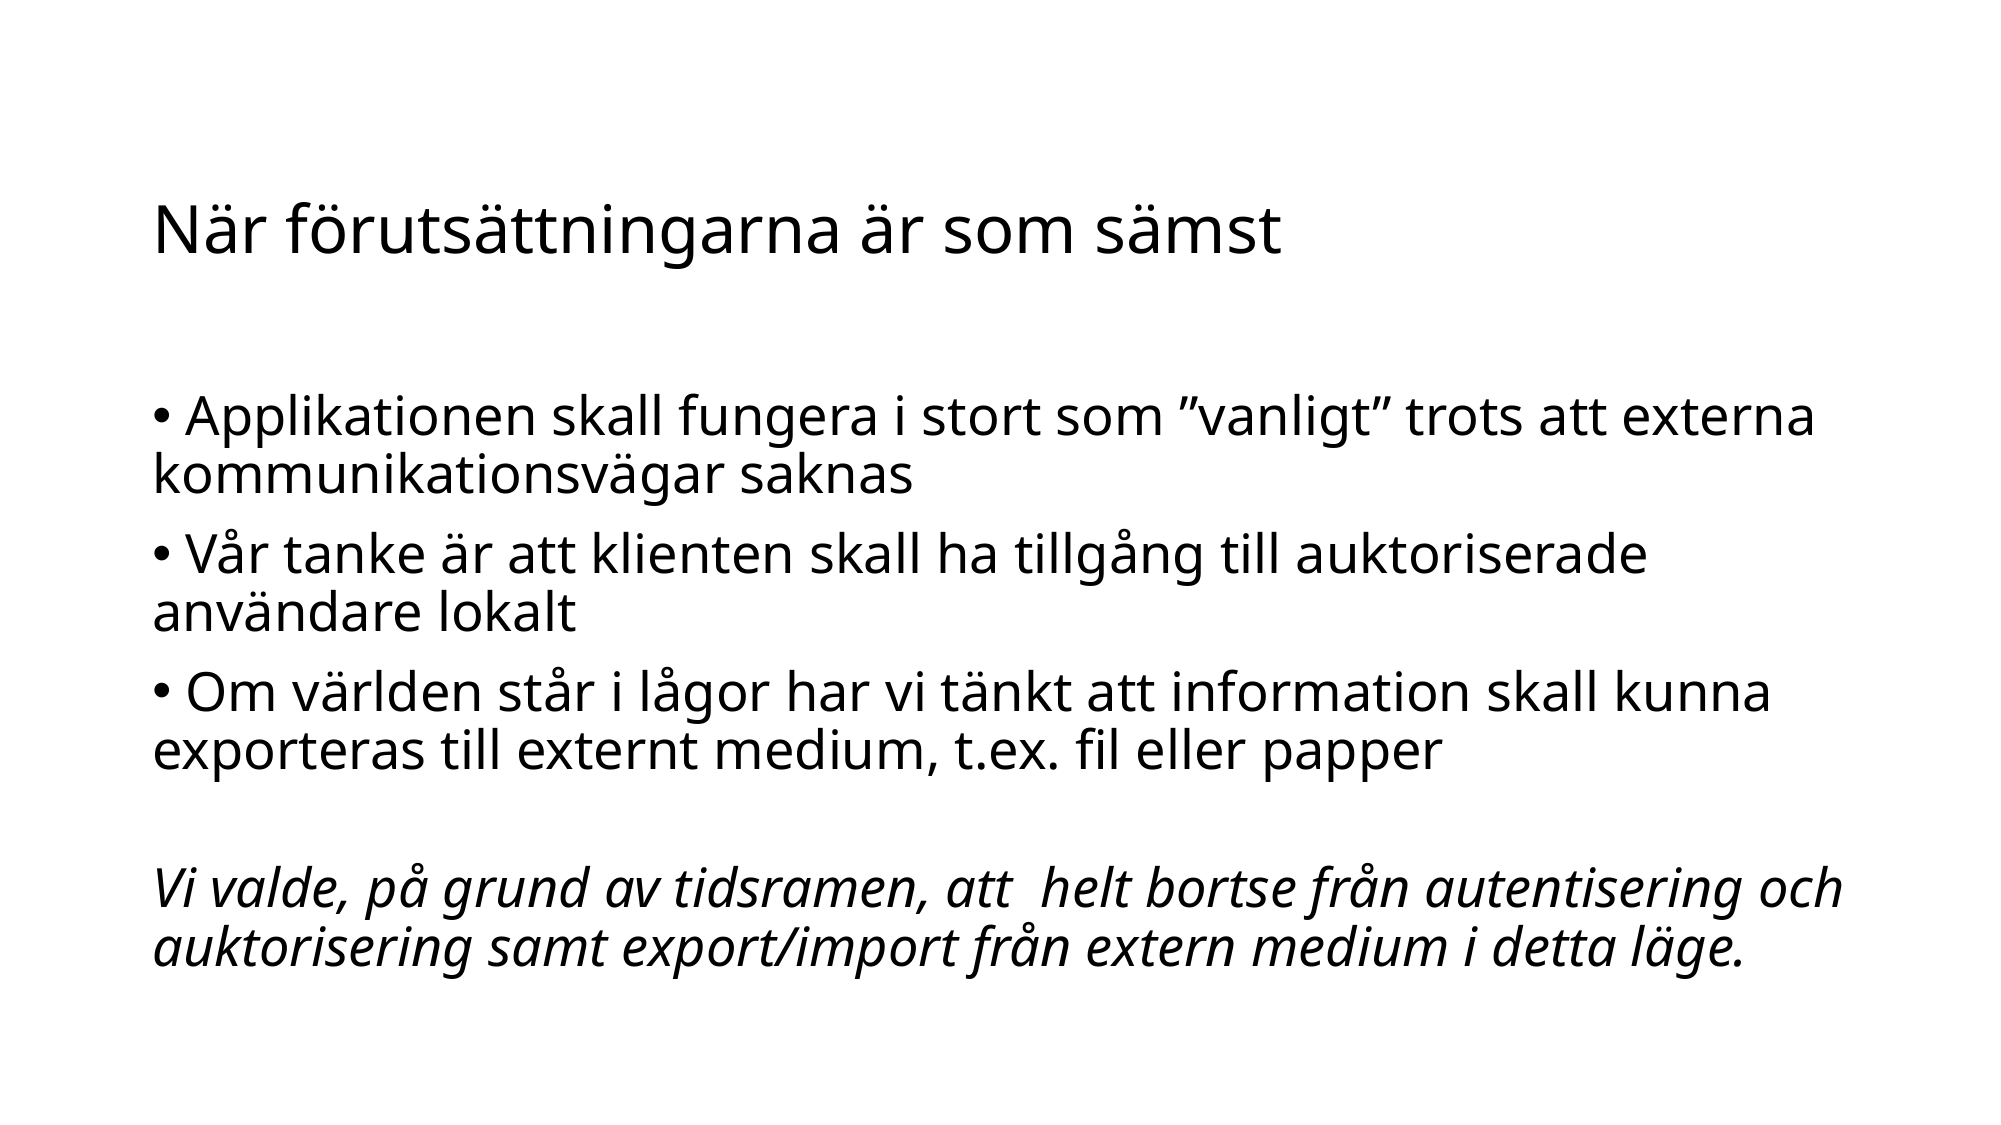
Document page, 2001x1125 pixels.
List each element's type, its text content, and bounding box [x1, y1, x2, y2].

title När förutsättningarna är som sämst [137, 163, 1863, 381]
list Applikationen skall fungera i stort som ”vanligt” trots att externa kommunikationsvägar saknas Vår tanke är att klienten skall ha tillgång till auktoriserade användare lokalt Om världen står i lågor har vi tänkt att information skall kunna exporteras till externt medium, t.ex. fil eller papper Vi valde, på grund av tidsramen, att helt bortse från autentisering och auktorisering samt export/import från extern medium i detta läge. [137, 381, 1863, 1014]
